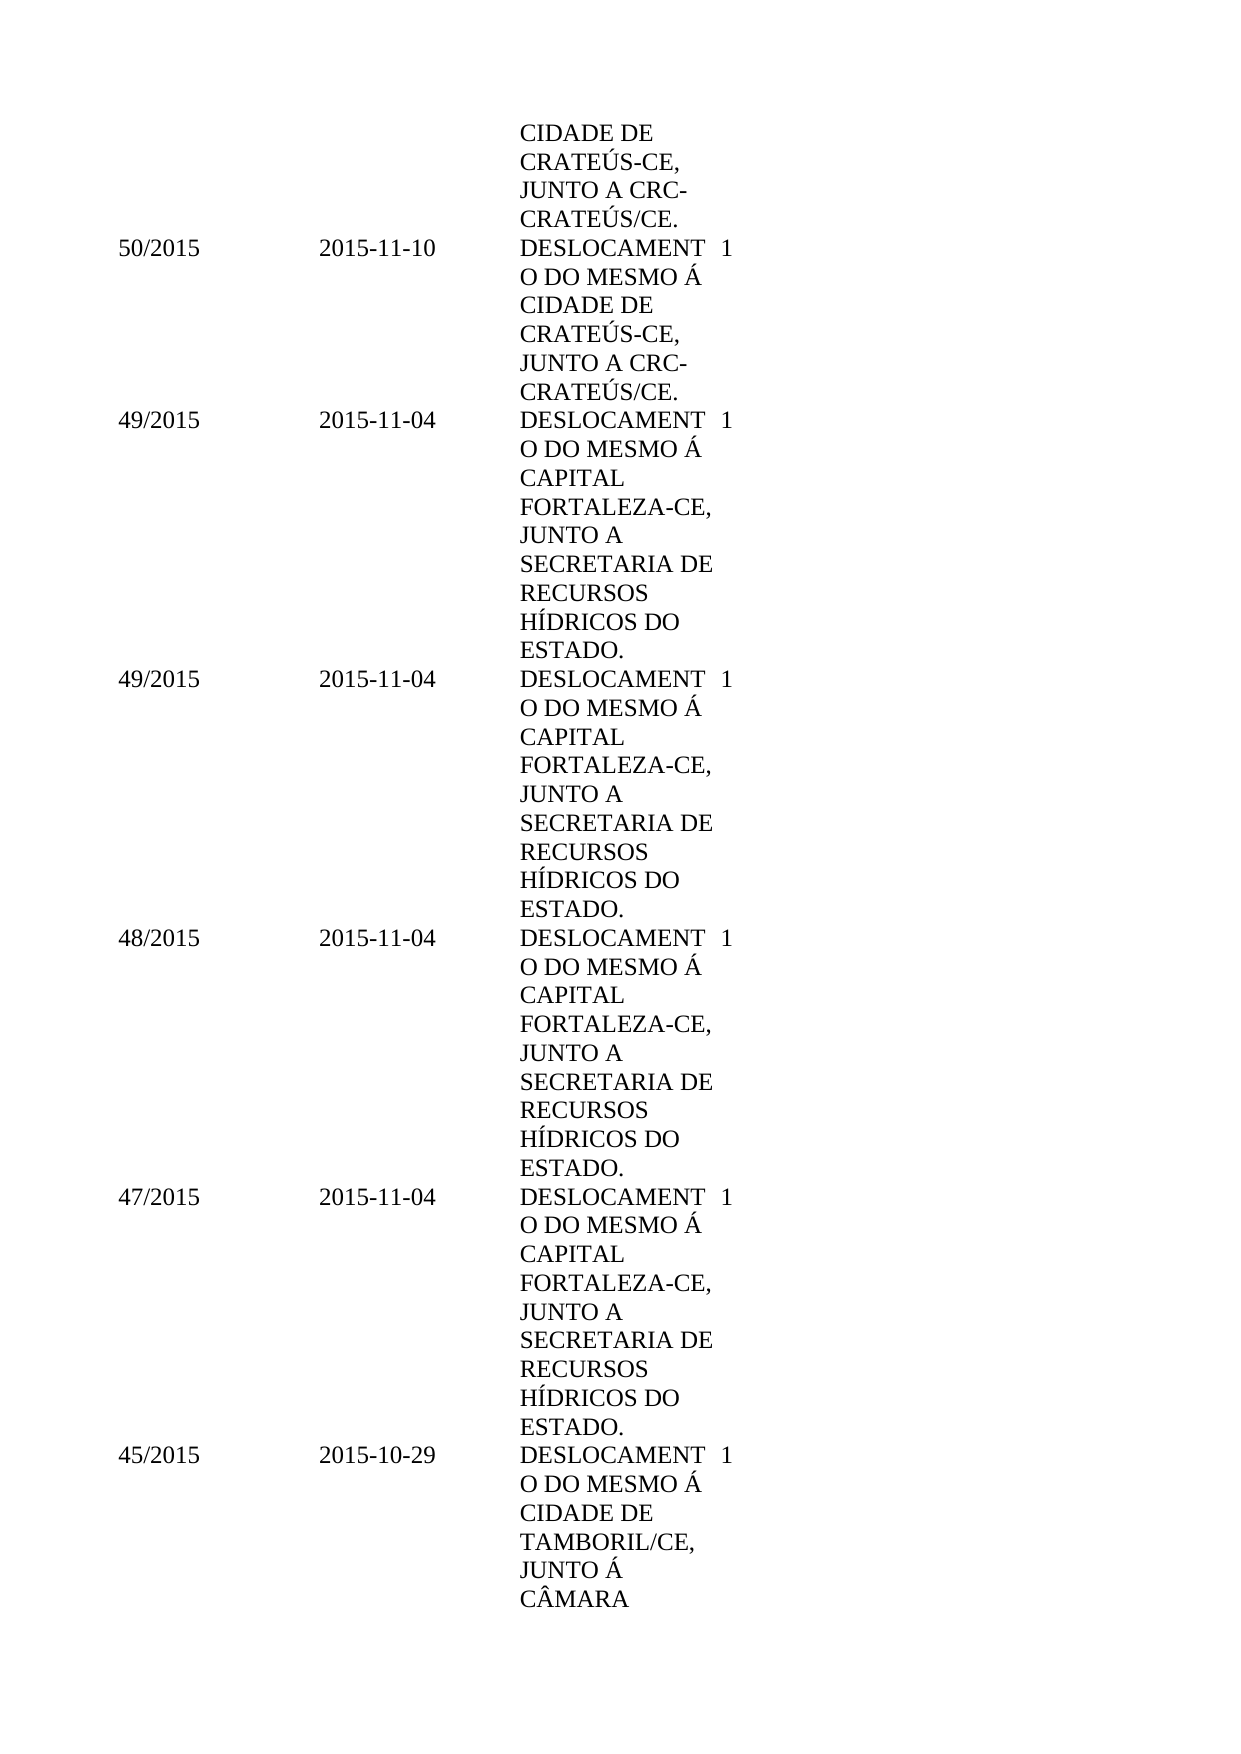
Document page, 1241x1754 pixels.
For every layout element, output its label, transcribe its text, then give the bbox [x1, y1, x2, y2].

table_cell [921, 233, 1122, 406]
table_cell DESLOCAMENTO DO MESMO Á CIDADE DE CRATEÚS-CE, JUNTO A CRC-CRATEÚS/CE. [520, 233, 720, 406]
table_cell 47/2015 [118, 1182, 319, 1441]
table_cell 49/2015 [118, 406, 319, 664]
table_cell 45/2015 [118, 1441, 319, 1613]
table_cell 1 [720, 233, 921, 406]
table_cell [921, 923, 1122, 1182]
table_cell DESLOCAMENTO DO MESMO Á CAPITAL FORTALEZA-CE, JUNTO A SECRETARIA DE RECURSOS HÍDRICOS DO ESTADO. [520, 923, 720, 1182]
table_cell [720, 118, 921, 233]
table_cell [319, 118, 519, 233]
table_cell [921, 664, 1122, 923]
table_cell DESLOCAMENTO DO MESMO Á CIDADE DE TAMBORIL/CE, JUNTO Á CÂMARA [520, 1441, 720, 1613]
table_cell 2015-11-04 [319, 406, 519, 664]
table_cell [921, 406, 1122, 664]
table_cell [921, 1441, 1122, 1613]
table_cell 48/2015 [118, 923, 319, 1182]
table_cell 1 [720, 664, 921, 923]
table_cell [118, 118, 319, 233]
table_cell 2015-11-04 [319, 664, 519, 923]
table_cell CIDADE DE CRATEÚS-CE, JUNTO A CRC-CRATEÚS/CE. [520, 118, 720, 233]
table_cell 2015-11-04 [319, 923, 519, 1182]
table_cell 50/2015 [118, 233, 319, 406]
table_cell 2015-10-29 [319, 1441, 519, 1613]
table_cell 1 [720, 1182, 921, 1441]
table_cell DESLOCAMENTO DO MESMO Á CAPITAL FORTALEZA-CE, JUNTO A SECRETARIA DE RECURSOS HÍDRICOS DO ESTADO. [520, 664, 720, 923]
table_cell 2015-11-10 [319, 233, 519, 406]
table_cell 1 [720, 923, 921, 1182]
table_cell 49/2015 [118, 664, 319, 923]
table_cell DESLOCAMENTO DO MESMO Á CAPITAL FORTALEZA-CE, JUNTO A SECRETARIA DE RECURSOS HÍDRICOS DO ESTADO. [520, 406, 720, 664]
table_cell 1 [720, 406, 921, 664]
table_cell [921, 1182, 1122, 1441]
table_cell 2015-11-04 [319, 1182, 519, 1441]
table_cell 1 [720, 1441, 921, 1613]
table_cell DESLOCAMENTO DO MESMO Á CAPITAL FORTALEZA-CE, JUNTO A SECRETARIA DE RECURSOS HÍDRICOS DO ESTADO. [520, 1182, 720, 1441]
table_cell [921, 118, 1122, 233]
